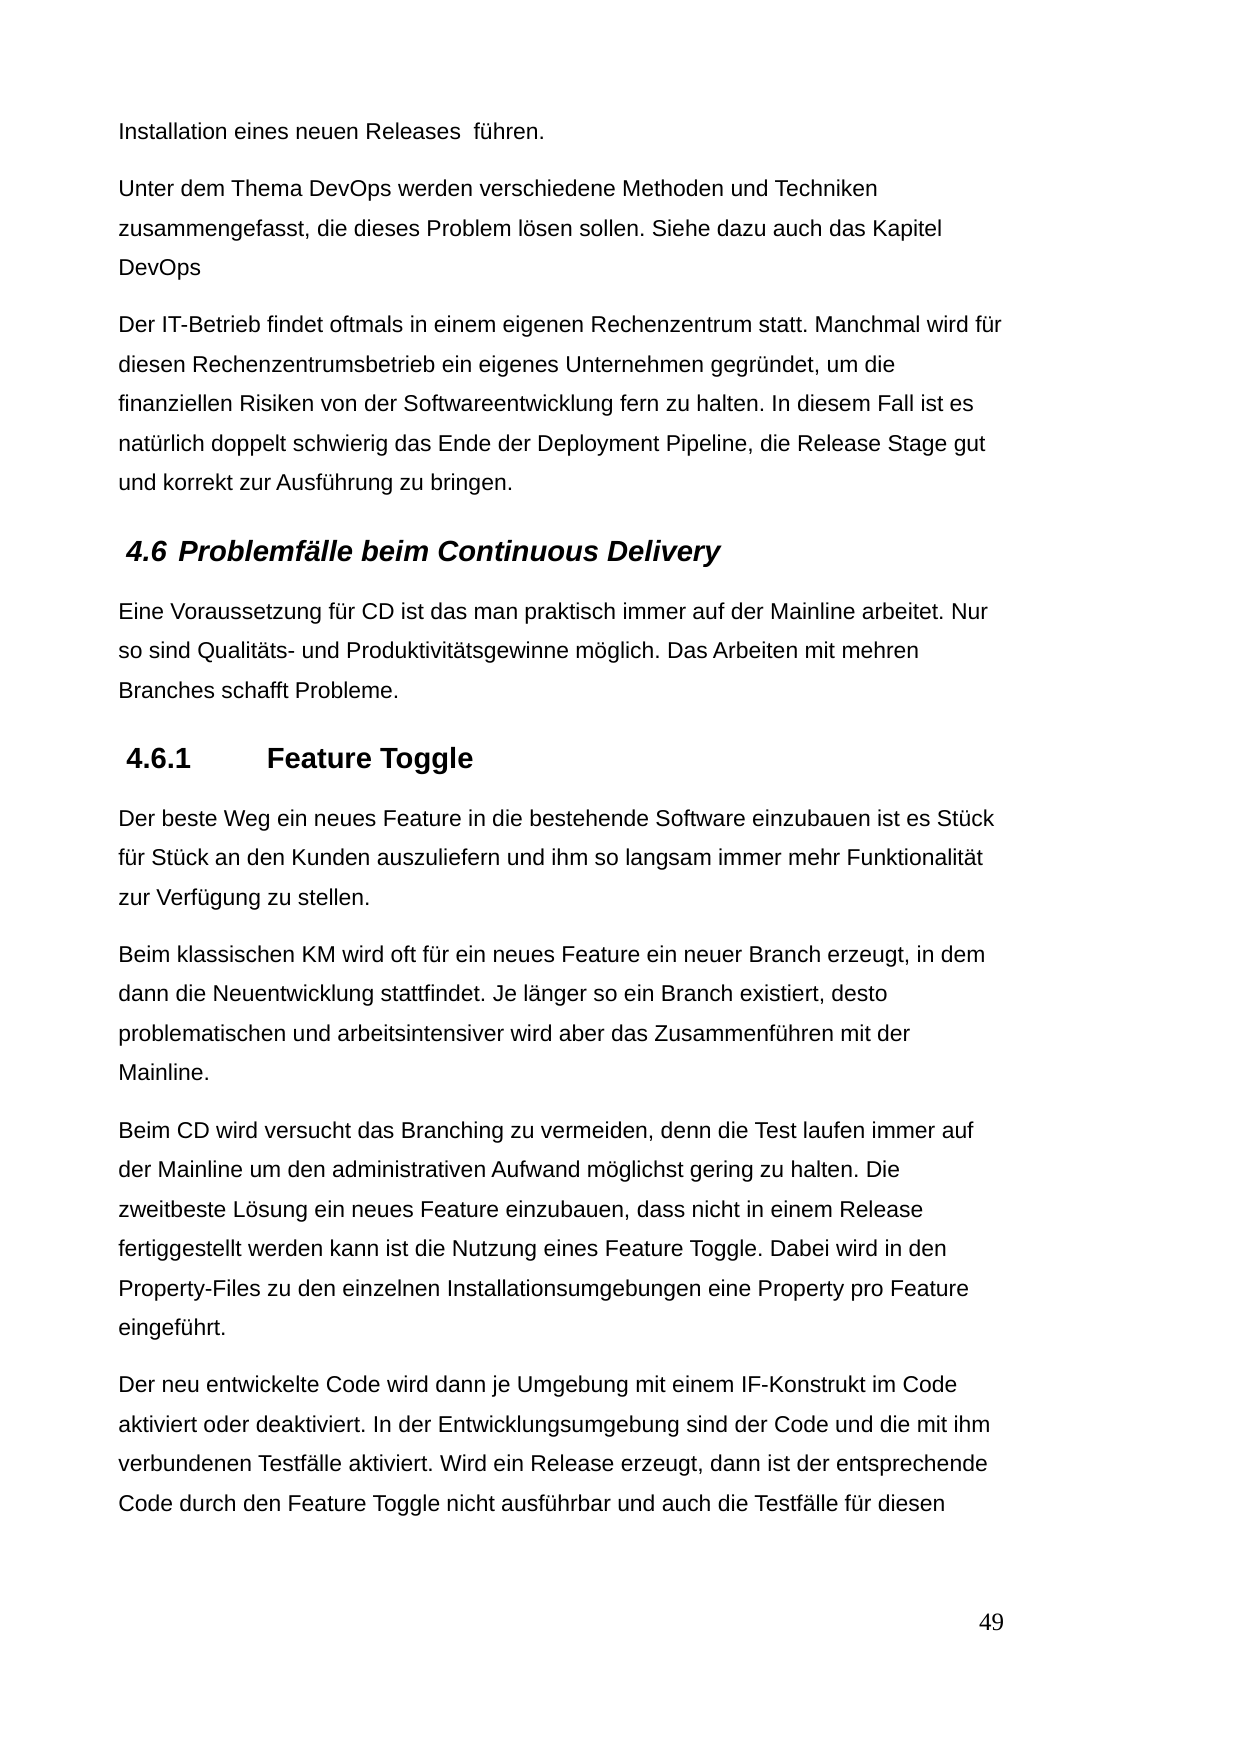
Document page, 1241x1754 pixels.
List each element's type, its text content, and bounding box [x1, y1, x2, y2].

text Der neu entwickelte Code wird dann je Umgebung mit einem IF-Konstrukt im Code aktiviert oder deaktiviert. In der Entwicklungsumgebung sind der Code und die mit ihm verbundenen Testfälle aktiviert. Wird ein Release erzeugt, dann ist der entsprechende Code durch den Feature Toggle nicht ausführbar und auch die Testfälle für diesen [118, 1371, 1004, 1516]
text Unter dem Thema DevOps werden verschiedene Methoden und Techniken zusammengefasst, die dieses Problem lösen sollen. Siehe dazu auch das Kapitel DevOps [118, 175, 1004, 281]
text Der IT-Betrieb findet oftmals in einem eigenen Rechenzentrum statt. Manchmal wird für diesen Rechenzentrumsbetrieb ein eigenes Unternehmen gegründet, um die finanziellen Risiken von der Softwareentwicklung fern zu halten. In diesem Fall ist es natürlich doppelt schwierig das Ende der Deployment Pipeline, die Release Stage gut und korrekt zur Ausführung zu bringen. [118, 311, 1004, 496]
text Installation eines neuen Releases führen. [118, 118, 1004, 144]
text Beim klassischen KM wird oft für ein neues Feature ein neuer Branch erzeugt, in dem dann die Neuentwicklung stattfindet. Je länger so ein Branch existiert, desto problematischen und arbeitsintensiver wird aber das Zusammenführen mit der Mainline. [118, 941, 1004, 1086]
subtitle Feature Toggle [118, 741, 1004, 774]
text Beim CD wird versucht das Branching zu vermeiden, denn die Test laufen immer auf der Mainline um den administrativen Aufwand möglichst gering zu halten. Die zweitbeste Lösung ein neues Feature einzubauen, dass nicht in einem Release fertiggestellt werden kann ist die Nutzung eines Feature Toggle. Dabei wird in den Property-Files zu den einzelnen Installationsumgebungen eine Property pro Feature eingeführt. [118, 1117, 1004, 1340]
subtitle Problemfälle beim Continuous Delivery [118, 534, 1004, 567]
text Eine Voraussetzung für CD ist das man praktisch immer auf der Mainline arbeitet. Nur so sind Qualitäts- und Produktivitätsgewinne möglich. Das Arbeiten mit mehren Branches schafft Probleme. [118, 598, 1004, 703]
text Der beste Weg ein neues Feature in die bestehende Software einzubauen ist es Stück für Stück an den Kunden auszuliefern und ihm so langsam immer mehr Funktionalität zur Verfügung zu stellen. [118, 805, 1004, 910]
